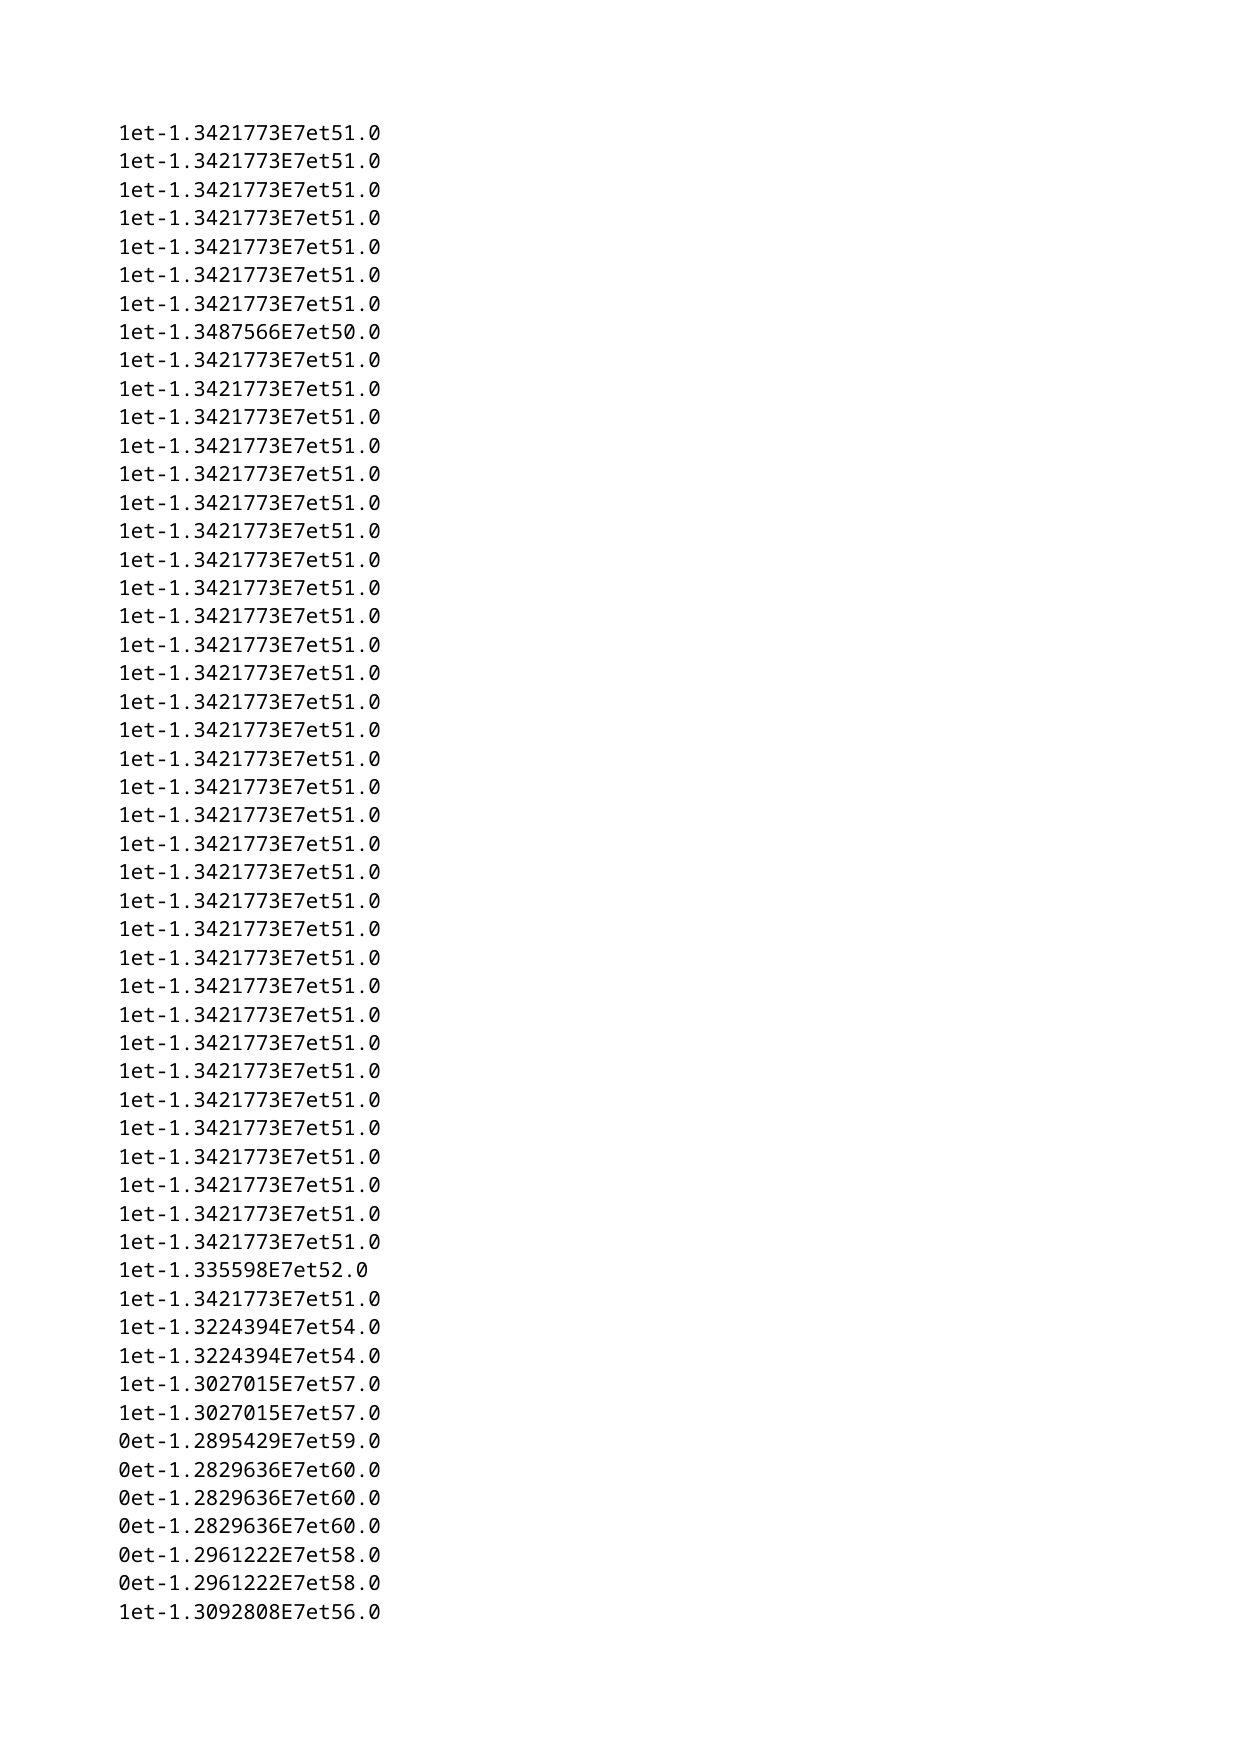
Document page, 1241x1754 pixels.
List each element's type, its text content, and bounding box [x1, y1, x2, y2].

text 1et-1.3421773E7et51.0 [118, 374, 1122, 402]
text 1et-1.3487566E7et50.0 [118, 317, 1122, 346]
text 1et-1.3224394E7et54.0 [118, 1312, 1122, 1341]
text 1et-1.3421773E7et51.0 [118, 715, 1122, 744]
text 1et-1.3421773E7et51.0 [118, 1000, 1122, 1028]
text 0et-1.2829636E7et60.0 [118, 1512, 1122, 1540]
text 1et-1.3421773E7et51.0 [118, 175, 1122, 203]
text 1et-1.3421773E7et51.0 [118, 801, 1122, 829]
text 1et-1.3421773E7et51.0 [118, 545, 1122, 573]
text 1et-1.3027015E7et57.0 [118, 1369, 1122, 1398]
text 0et-1.2829636E7et60.0 [118, 1455, 1122, 1483]
text 1et-1.3027015E7et57.0 [118, 1398, 1122, 1426]
text 1et-1.3421773E7et51.0 [118, 573, 1122, 602]
text 0et-1.2961222E7et58.0 [118, 1540, 1122, 1568]
text 1et-1.3092808E7et56.0 [118, 1597, 1122, 1625]
text 1et-1.3421773E7et51.0 [118, 232, 1122, 260]
text 1et-1.3421773E7et51.0 [118, 260, 1122, 289]
text 1et-1.3421773E7et51.0 [118, 346, 1122, 374]
text 1et-1.3421773E7et51.0 [118, 289, 1122, 317]
text 1et-1.3421773E7et51.0 [118, 488, 1122, 516]
text 1et-1.3421773E7et51.0 [118, 118, 1122, 147]
text 0et-1.2961222E7et58.0 [118, 1568, 1122, 1597]
text 1et-1.3421773E7et51.0 [118, 602, 1122, 630]
text 1et-1.3421773E7et51.0 [118, 772, 1122, 801]
text 0et-1.2895429E7et59.0 [118, 1426, 1122, 1455]
text 1et-1.3421773E7et51.0 [118, 459, 1122, 488]
text 1et-1.3421773E7et51.0 [118, 914, 1122, 943]
text 1et-1.3421773E7et51.0 [118, 943, 1122, 971]
text 1et-1.3421773E7et51.0 [118, 744, 1122, 772]
text 1et-1.3421773E7et51.0 [118, 1284, 1122, 1312]
text 1et-1.3421773E7et51.0 [118, 886, 1122, 914]
text 1et-1.3421773E7et51.0 [118, 971, 1122, 1000]
text 1et-1.3421773E7et51.0 [118, 1028, 1122, 1057]
text 1et-1.3421773E7et51.0 [118, 630, 1122, 658]
text 1et-1.3421773E7et51.0 [118, 516, 1122, 545]
text 1et-1.3421773E7et51.0 [118, 1113, 1122, 1142]
text 1et-1.3421773E7et51.0 [118, 203, 1122, 232]
text 1et-1.3224394E7et54.0 [118, 1341, 1122, 1369]
text 1et-1.3421773E7et51.0 [118, 402, 1122, 431]
text 1et-1.3421773E7et51.0 [118, 1199, 1122, 1227]
text 1et-1.3421773E7et51.0 [118, 658, 1122, 687]
text 0et-1.2829636E7et60.0 [118, 1483, 1122, 1512]
text 1et-1.335598E7et52.0 [118, 1256, 1122, 1284]
text 1et-1.3421773E7et51.0 [118, 431, 1122, 459]
text 1et-1.3421773E7et51.0 [118, 857, 1122, 886]
text 1et-1.3421773E7et51.0 [118, 829, 1122, 857]
text 1et-1.3421773E7et51.0 [118, 147, 1122, 175]
text 1et-1.3421773E7et51.0 [118, 1170, 1122, 1199]
text 1et-1.3421773E7et51.0 [118, 1142, 1122, 1170]
text 1et-1.3421773E7et51.0 [118, 1085, 1122, 1113]
text 1et-1.3421773E7et51.0 [118, 1227, 1122, 1256]
text 1et-1.3421773E7et51.0 [118, 1057, 1122, 1085]
text 1et-1.3421773E7et51.0 [118, 687, 1122, 715]
